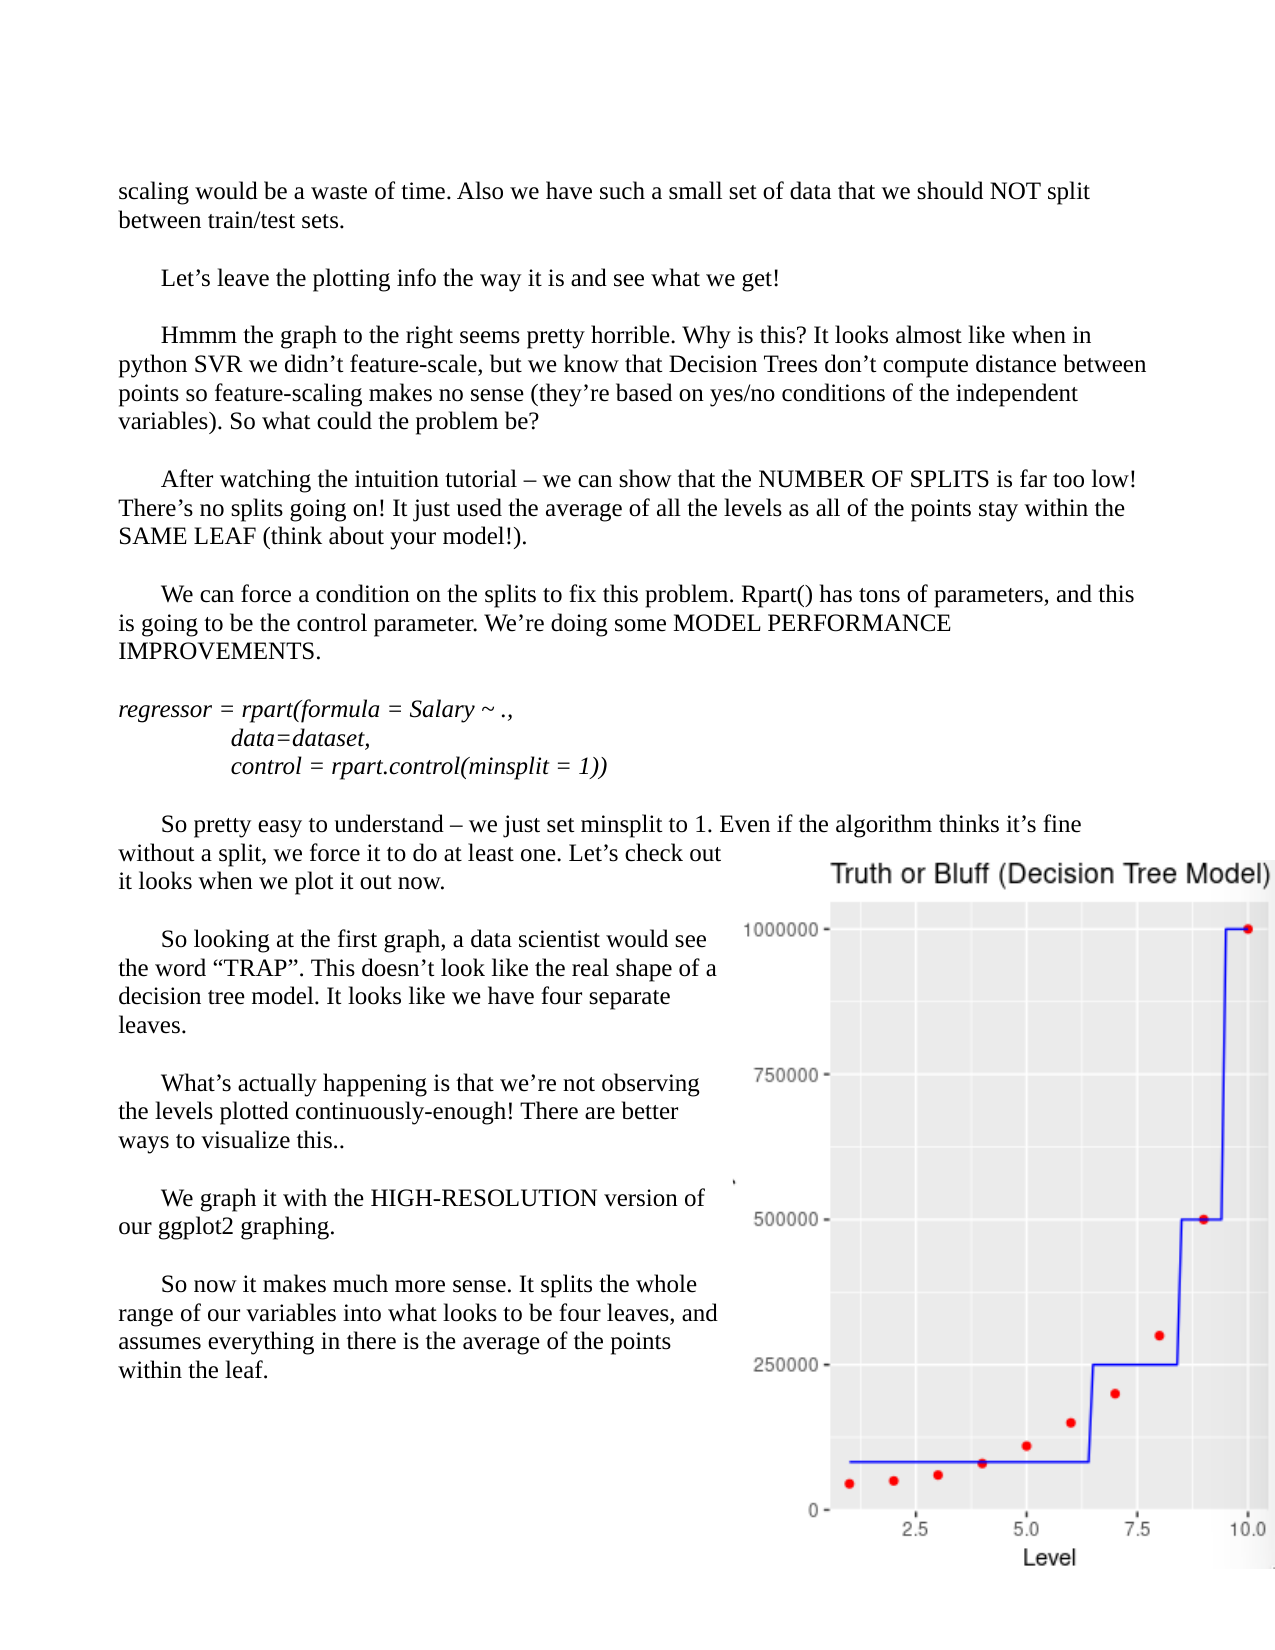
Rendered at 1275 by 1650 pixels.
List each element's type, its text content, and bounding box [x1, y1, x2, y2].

text Hmmm the graph to the right seems pretty horrible. Why is this? It looks almost like when in python SVR we didn’t feature-scale, but we know that Decision Trees don’t compute distance between points so feature-scaling makes no sense (they’re based on yes/no conditions of the independent variables). So what could the problem be? [118, 320, 1157, 435]
text What’s actually happening is that we’re not observing the levels plotted continuously-enough! There are better ways to visualize this.. [118, 1068, 732, 1154]
text control = rpart.control(minsplit = 1)) [118, 751, 1157, 780]
text So looking at the first graph, a data scientist would see the word “TRAP”. This doesn’t look like the real shape of a decision tree model. It looks like we have four separate leaves. [118, 924, 732, 1039]
picture [732, 860, 1275, 1569]
text regressor = rpart(formula = Salary ~ ., [118, 694, 1157, 723]
text After watching the intuition tutorial – we can show that the NUMBER OF SPLITS is far too low! There’s no splits going on! It just used the average of all the levels as all of the points stay within the SAME LEAF (think about your model!). [118, 464, 1157, 550]
text We can force a condition on the splits to fix this problem. Rpart() has tons of parameters, and this is going to be the control parameter. We’re doing some MODEL PERFORMANCE IMPROVEMENTS. [118, 579, 1157, 665]
text So pretty easy to understand – we just set minsplit to 1. Even if the algorithm thinks it’s fine without a split, we force it to do at least one. Let’s check out it looks when we plot it out now. [118, 809, 1157, 895]
text scaling would be a waste of time. Also we have such a small set of data that we should NOT split between train/test sets. [118, 176, 1157, 234]
text data=dataset, [118, 723, 1157, 751]
text So now it makes much more sense. It splits the whole range of our variables into what looks to be four leaves, and assumes everything in there is the average of the points within the leaf. [118, 1269, 732, 1384]
text Let’s leave the plotting info the way it is and see what we get! [118, 263, 1157, 291]
text We graph it with the HIGH-RESOLUTION version of our ggplot2 graphing. [118, 1183, 732, 1240]
